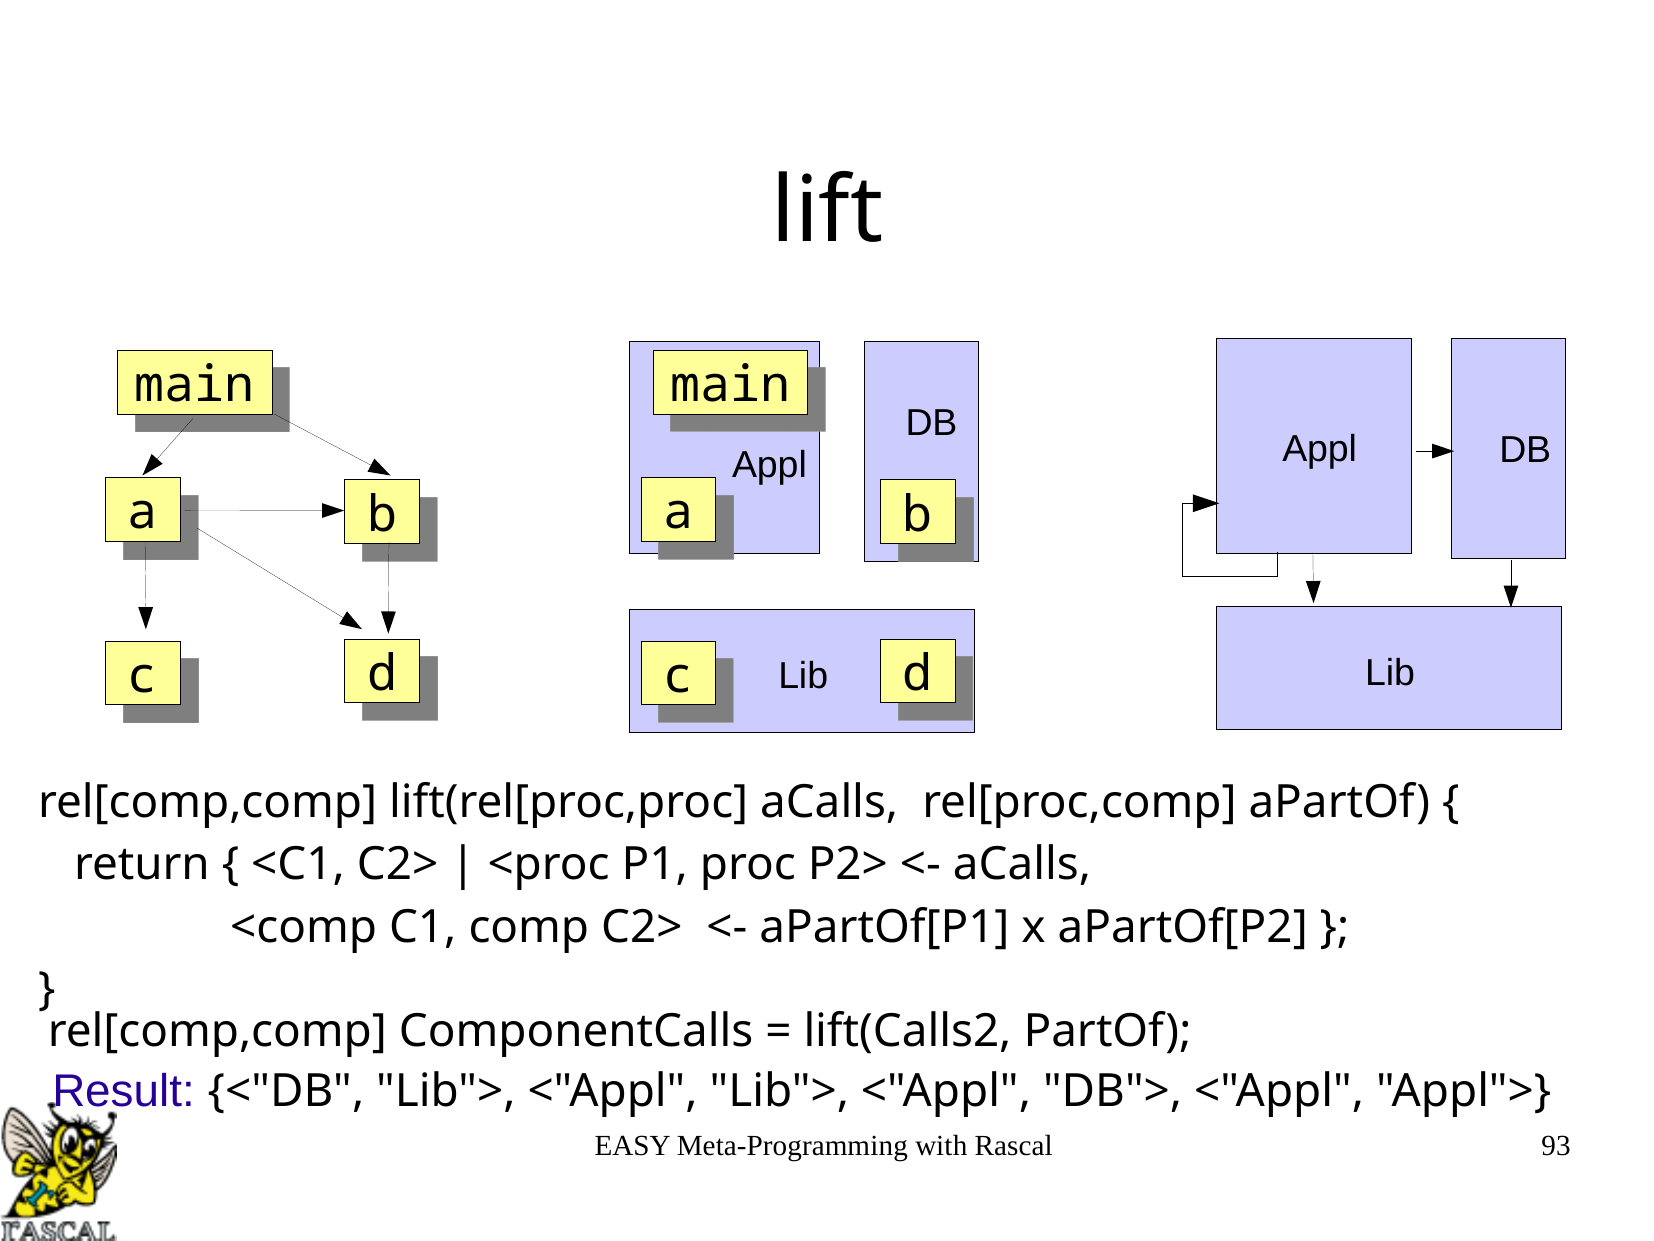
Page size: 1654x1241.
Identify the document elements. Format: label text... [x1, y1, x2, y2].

text_box c [641, 641, 716, 705]
text_box main [653, 350, 808, 415]
text_box d [344, 639, 420, 703]
text_box rel[comp,comp] ComponentCalls = lift(Calls2, PartOf); [33, 990, 1397, 1069]
text_box [1216, 606, 1562, 730]
text_box Lib [763, 646, 863, 722]
text_box c [105, 641, 181, 705]
text_box b [344, 479, 420, 544]
text_box DB [890, 394, 991, 470]
text_box Appl [717, 435, 847, 512]
picture [0, 1102, 117, 1241]
text_box d [880, 639, 956, 703]
text_box DB [1484, 421, 1584, 497]
text_box b [880, 479, 956, 544]
title lift [121, 102, 1534, 311]
text_box [1216, 338, 1412, 554]
text_box Appl [1267, 419, 1398, 495]
text_box a [641, 477, 716, 542]
text_box [629, 609, 975, 733]
text_box rel[comp,comp] lift(rel[proc,proc] aCalls, rel[proc,comp] aPartOf) { return { <C1, C2> | <proc P1, proc P2> <- aCalls, <comp C1, comp C2> <- aPartOf[P1] x aPartOf[P2] }; } [23, 760, 1654, 1031]
text_box Result: {<"DB", "Lib">, <"Appl", "Lib">, <"Appl", "DB">, <"Appl", "Appl">} [37, 1050, 1627, 1129]
text_box a [105, 477, 181, 542]
text_box [1451, 338, 1566, 559]
text_box Lib [1350, 643, 1450, 719]
text_box main [117, 350, 273, 415]
text_box [629, 341, 820, 554]
text_box [864, 341, 979, 562]
